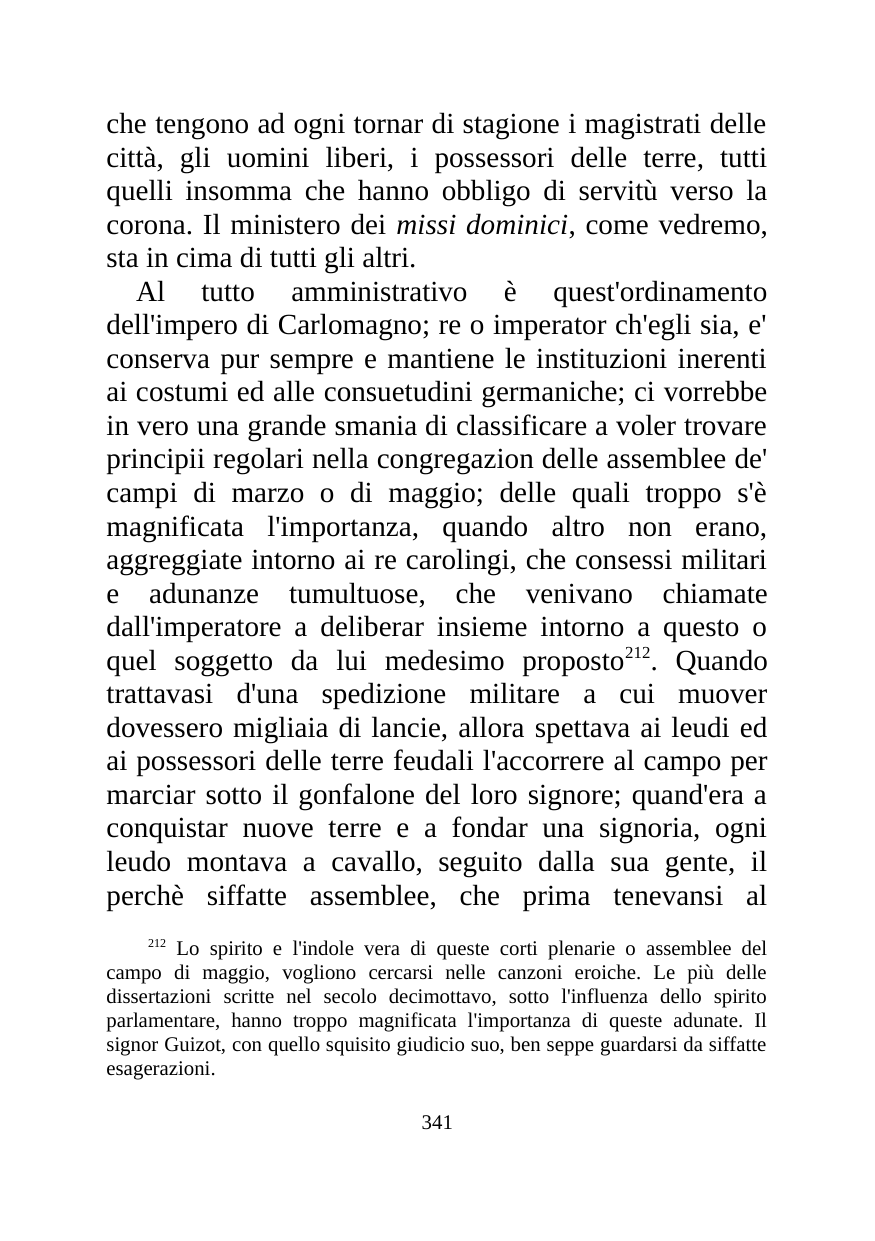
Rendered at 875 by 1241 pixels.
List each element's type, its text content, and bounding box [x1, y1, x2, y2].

text Al tutto amministrativo è quest'ordinamento dell'impero di Carlomagno; re o imperator ch'egli sia, e' conserva pur sempre e mantiene le instituzioni inerenti ai costumi ed alle consuetudini germaniche; ci vorrebbe in vero una grande smania di classificare a voler trovare principii regolari nella congregazion delle assemblee de' campi di marzo o di maggio; delle quali troppo s'è magnificata l'importanza, quando altro non erano, aggreggiate intorno ai re carolingi, che consessi militari e adunanze tumultuose, che venivano chiamate dall'imperatore a deliberar insieme intorno a questo o quel soggetto da lui medesimo proposto. Quando trattavasi d'una spedizione militare a cui muover dovessero migliaia di lancie, allora spettava ai leudi ed ai possessori delle terre feudali l'accorrere al campo per marciar sotto il gonfalone del loro signore; quand'era a conquistar nuove terre e a fondar una signoria, ogni leudo montava a cavallo, seguito dalla sua gente, il perchè siffatte assemblee, che prima tenevansi al [106, 274, 768, 911]
text Lo spirito e l'indole vera di queste corti plenarie o assemblee del campo di maggio, vogliono cercarsi nelle canzoni eroiche. Le più delle dissertazioni scritte nel secolo decimottavo, sotto l'influenza dello spirito parlamentare, hanno troppo magnificata l'importanza di queste adunate. Il signor Guizot, con quello squisito giudicio suo, ben seppe guardarsi da siffatte esagerazioni. [106, 936, 768, 1080]
text che tengono ad ogni tornar di stagione i magistrati delle città, gli uomini liberi, i possessori delle terre, tutti quelli insomma che hanno obbligo di servitù verso la corona. Il ministero dei missi dominici, come vedremo, sta in cima di tutti gli altri. [106, 106, 768, 274]
